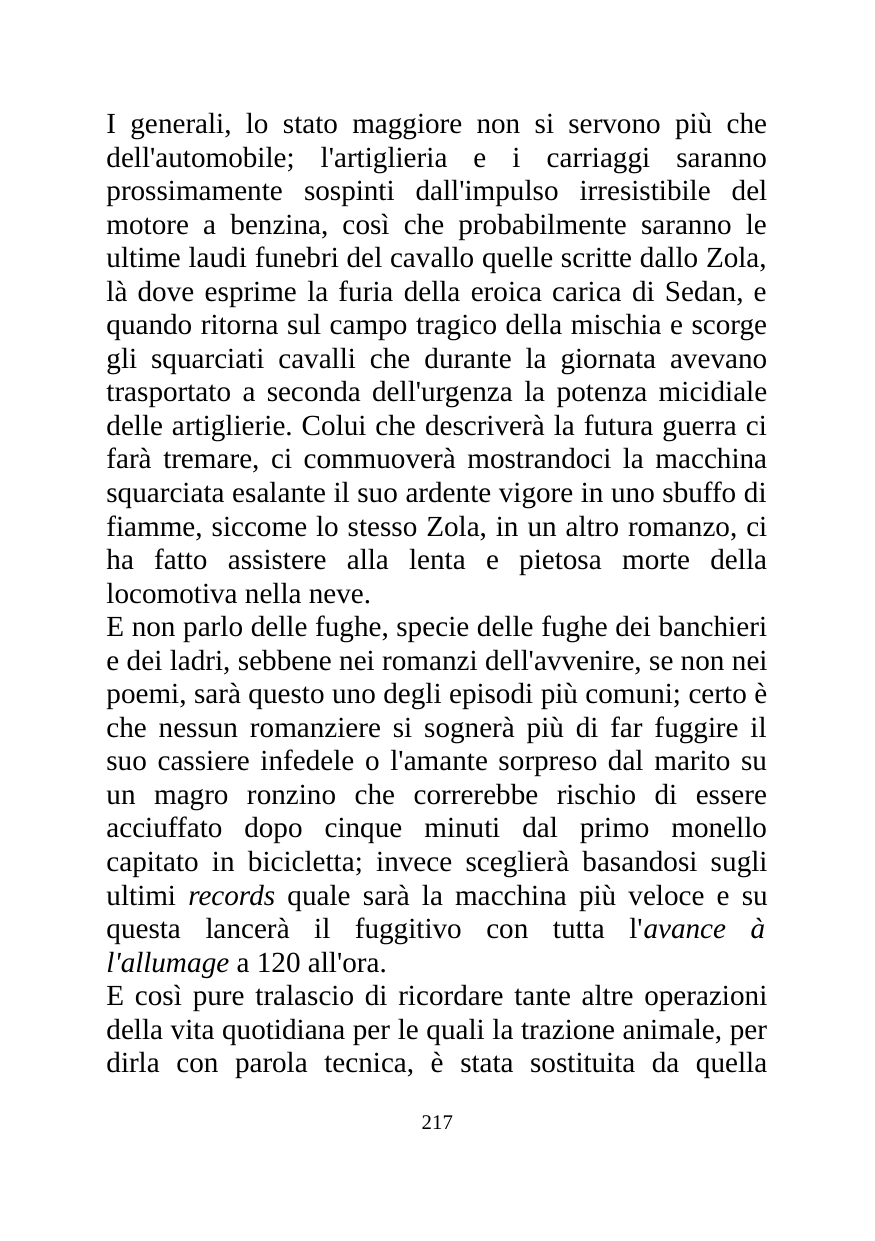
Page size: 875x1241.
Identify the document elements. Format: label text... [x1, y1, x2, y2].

text E così pure tralascio di ricordare tante altre operazioni della vita quotidiana per le quali la trazione animale, per dirla con parola tecnica, è stata sostituita da quella [106, 978, 768, 1079]
text I generali, lo stato maggiore non si servono più che dell'automobile; l'artiglieria e i carriaggi saranno prossimamente sospinti dall'impulso irresistibile del motore a benzina, così che probabilmente saranno le ultime laudi funebri del cavallo quelle scritte dallo Zola, là dove esprime la furia della eroica carica di Sedan, e quando ritorna sul campo tragico della mischia e scorge gli squarciati cavalli che durante la giornata avevano trasportato a seconda dell'urgenza la potenza micidiale delle artiglierie. Colui che descriverà la futura guerra ci farà tremare, ci commuoverà mostrandoci la macchina squarciata esalante il suo ardente vigore in uno sbuffo di fiamme, siccome lo stesso Zola, in un altro romanzo, ci ha fatto assistere alla lenta e pietosa morte della locomotiva nella neve. [106, 106, 768, 609]
text E non parlo delle fughe, specie delle fughe dei banchieri e dei ladri, sebbene nei romanzi dell'avvenire, se non nei poemi, sarà questo uno degli episodi più comuni; certo è che nessun romanziere si sognerà più di far fuggire il suo cassiere infedele o l'amante sorpreso dal marito su un magro ronzino che correrebbe rischio di essere acciuffato dopo cinque minuti dal primo monello capitato in bicicletta; invece sceglierà basandosi sugli ultimi records quale sarà la macchina più veloce e su questa lancerà il fuggitivo con tutta l'avance à l'allumage a 120 all'ora. [106, 609, 768, 978]
